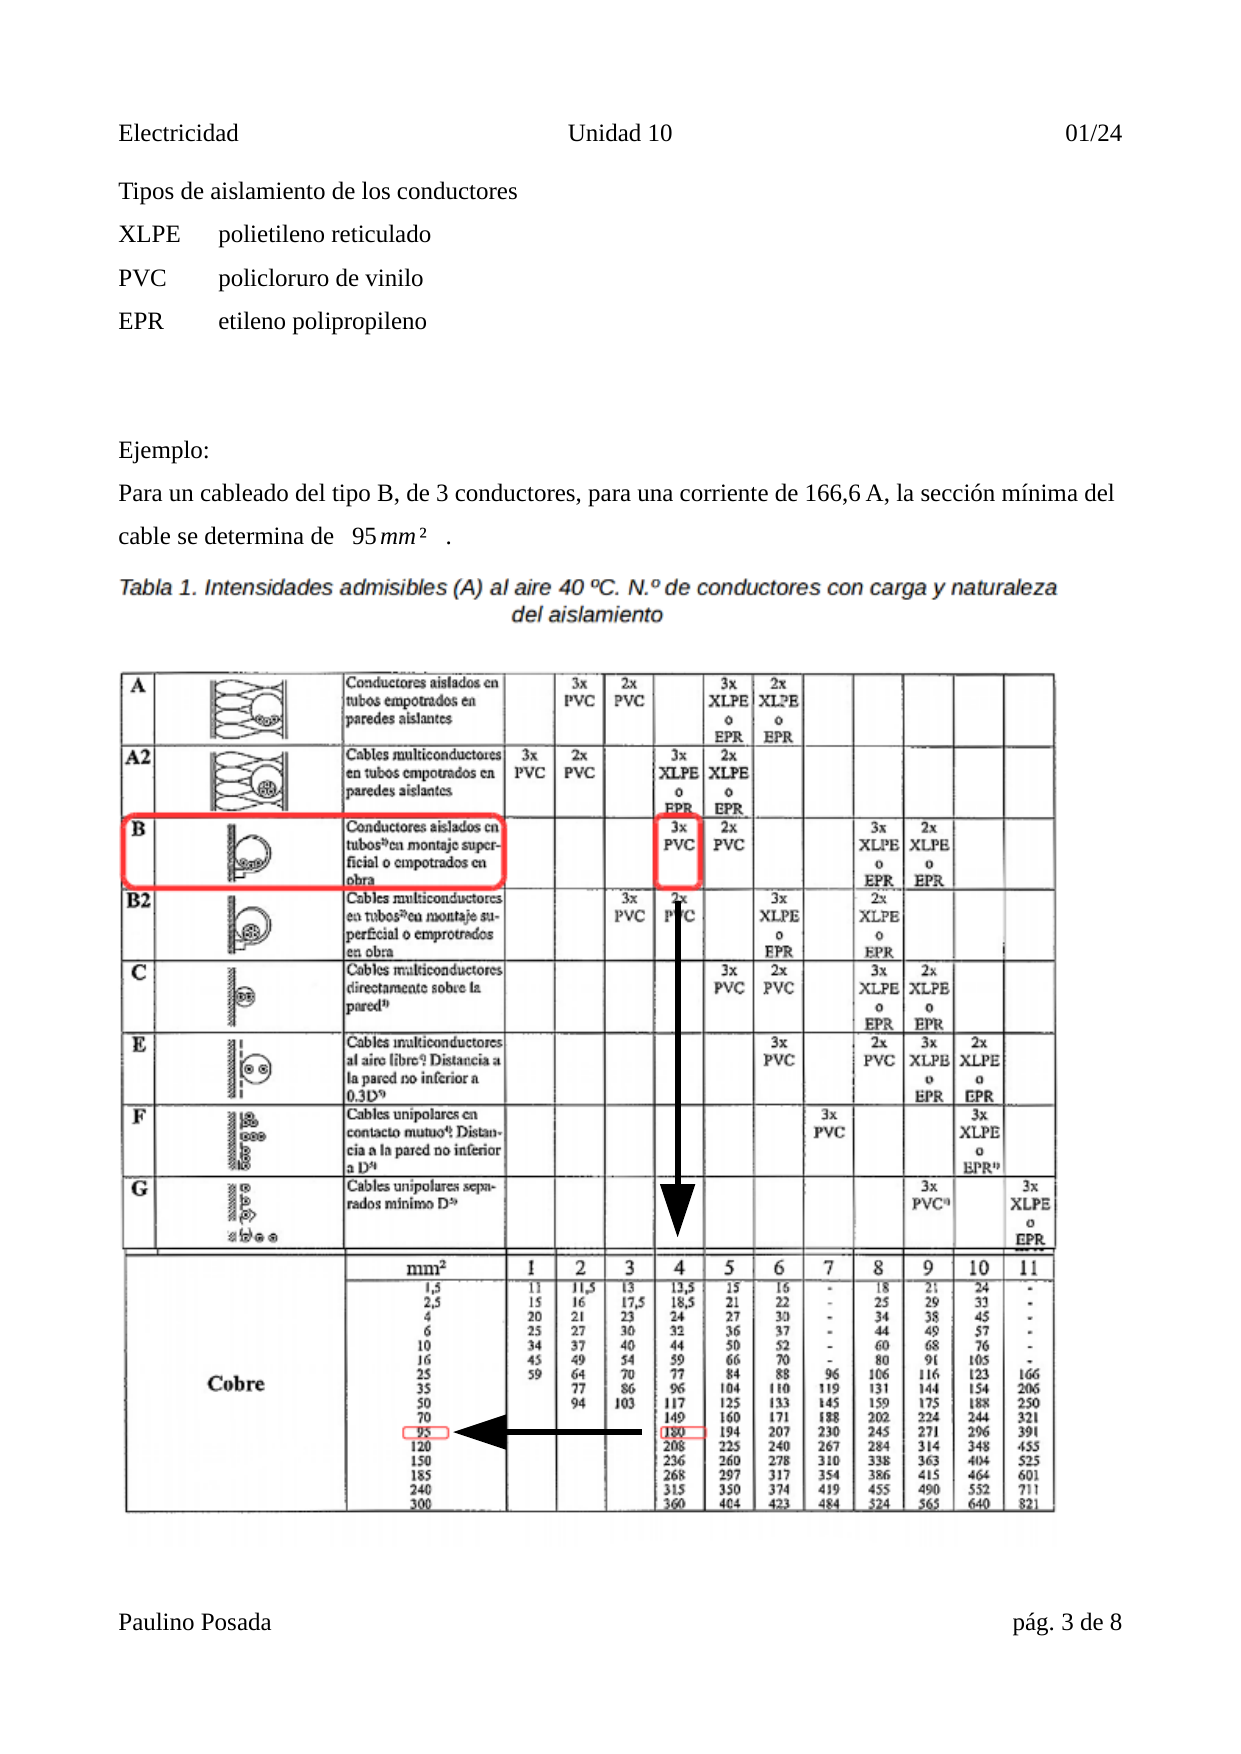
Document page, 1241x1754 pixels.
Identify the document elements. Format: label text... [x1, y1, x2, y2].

picture [118, 578, 1058, 1547]
text Para un cableado del tipo B, de 3 conductores, para una corriente de 166,6 A, la sección mínima del cable se determina de. [118, 478, 1122, 550]
text PVC policloruro de vinilo [118, 263, 1122, 291]
text Tipos de aislamiento de los conductores [118, 176, 1122, 205]
text Ejemplo: [118, 435, 1122, 464]
text EPR etileno polipropileno [118, 306, 1122, 334]
text XLPE polietileno reticulado [118, 219, 1122, 248]
